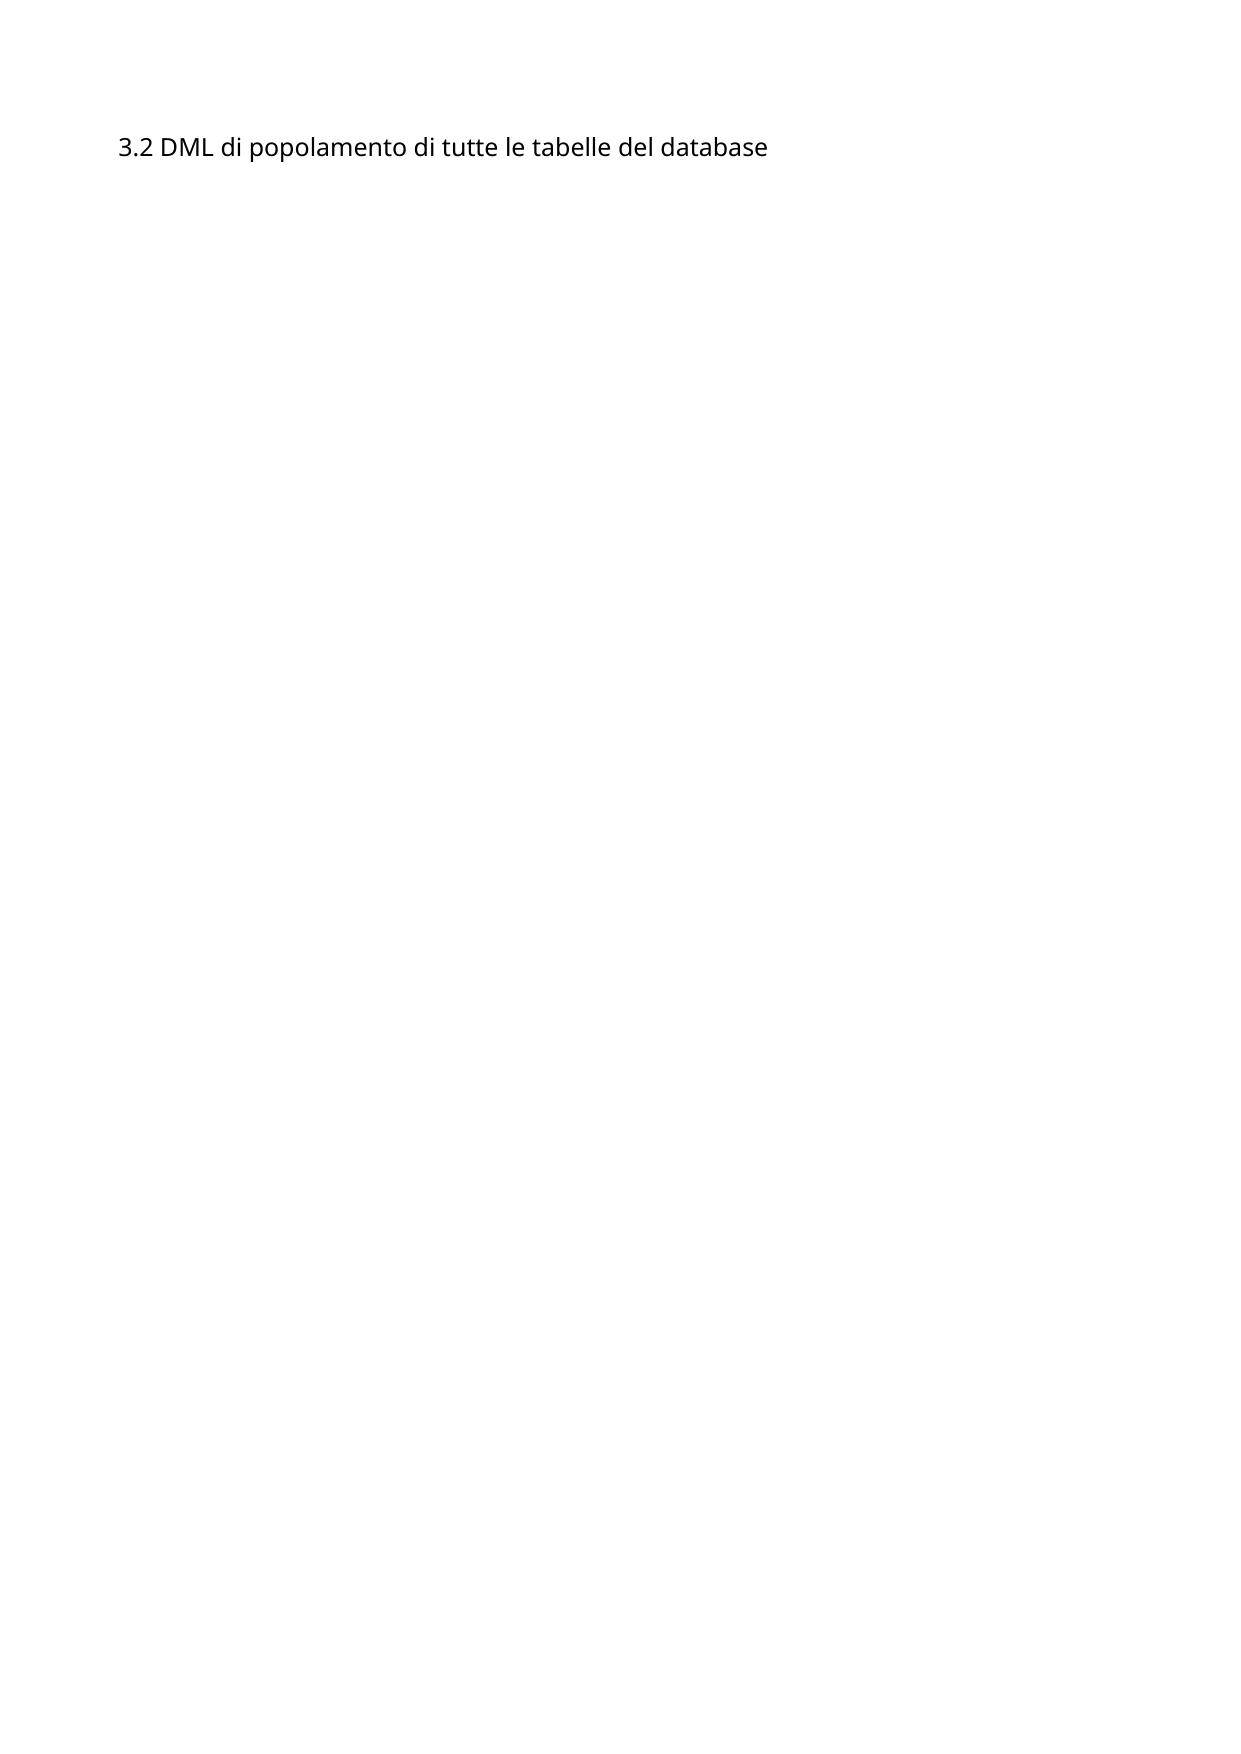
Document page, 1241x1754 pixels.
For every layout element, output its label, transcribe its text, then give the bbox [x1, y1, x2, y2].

text 3.2 DML di popolamento di tutte le tabelle del database [118, 130, 1122, 164]
